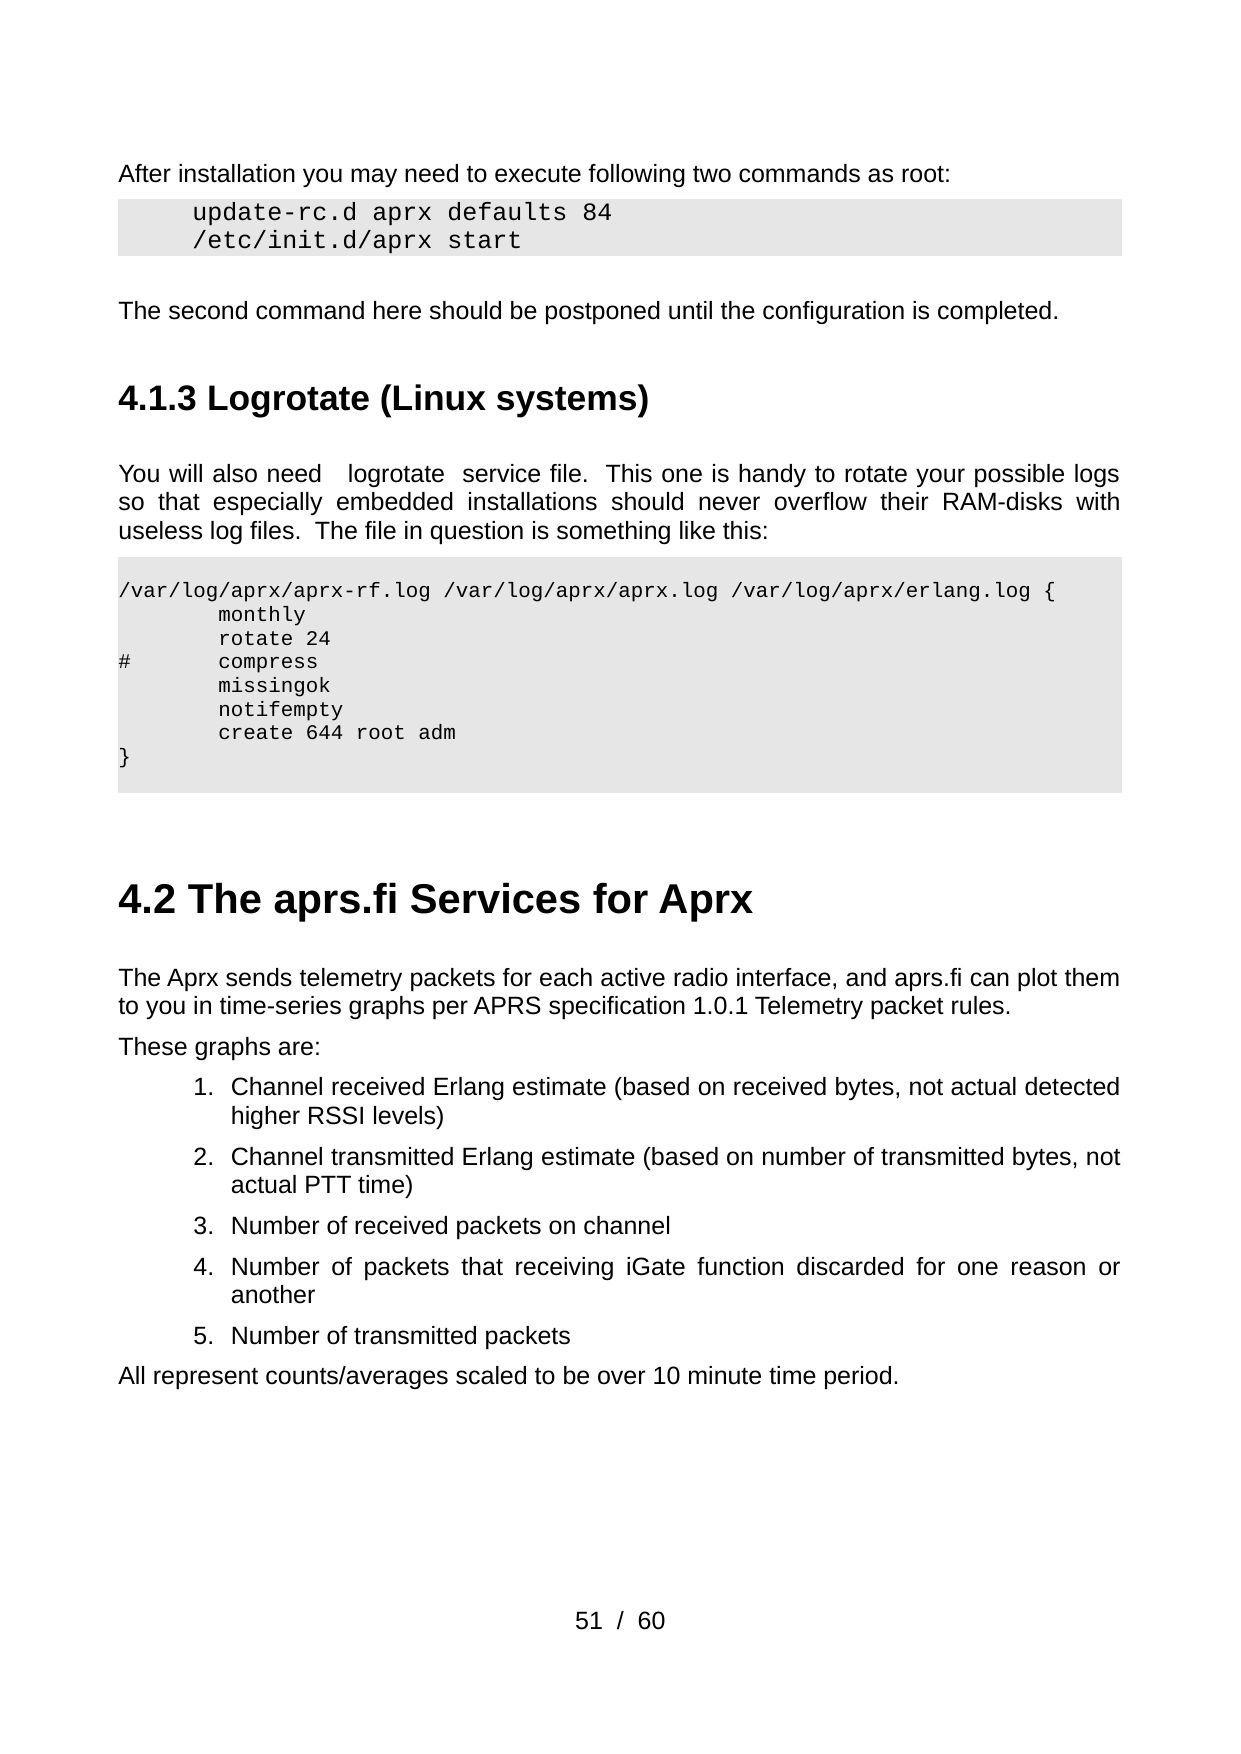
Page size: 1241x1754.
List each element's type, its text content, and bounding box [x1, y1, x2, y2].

text You will also need logrotate service file. This one is handy to rotate your possible logs so that especially embedded installations should never overflow their RAM-disks with useless log files. The file in question is something like this: [118, 459, 1122, 545]
list Channel transmitted Erlang estimate (based on number of transmitted bytes, not actual PTT time) [193, 1142, 1122, 1199]
text These graphs are: [118, 1032, 1122, 1061]
text The second command here should be postponed until the configuration is completed. [118, 296, 1122, 325]
text /etc/init.d/aprx start [118, 227, 1122, 256]
text # compress [118, 651, 1122, 675]
subtitle The aprs.fi Services for Aprx [118, 874, 1122, 922]
text After installation you may need to execute following two commands as root: [118, 159, 1122, 187]
list Channel received Erlang estimate (based on received bytes, not actual detected higher RSSI levels) [193, 1072, 1122, 1130]
text notifempty [118, 698, 1122, 722]
list Number of packets that receiving iGate function discarded for one reason or another [193, 1251, 1122, 1309]
text create 644 root adm [118, 722, 1122, 746]
text missingok [118, 675, 1122, 698]
text All represent counts/averages scaled to be over 10 minute time period. [118, 1361, 1122, 1390]
text monthly [118, 604, 1122, 628]
subtitle Logrotate (Linux systems) [118, 377, 1122, 418]
text } [118, 746, 1122, 769]
text update-rc.d aprx defaults 84 [118, 199, 1122, 227]
text /var/log/aprx/aprx-rf.log /var/log/aprx/aprx.log /var/log/aprx/erlang.log { [118, 580, 1122, 604]
text rotate 24 [118, 628, 1122, 651]
text The Aprx sends telemetry packets for each active radio interface, and aprs.fi can plot them to you in time-series graphs per APRS specification 1.0.1 Telemetry packet rules. [118, 963, 1122, 1020]
list Number of received packets on channel [193, 1211, 1122, 1240]
list Number of transmitted packets [193, 1321, 1122, 1349]
